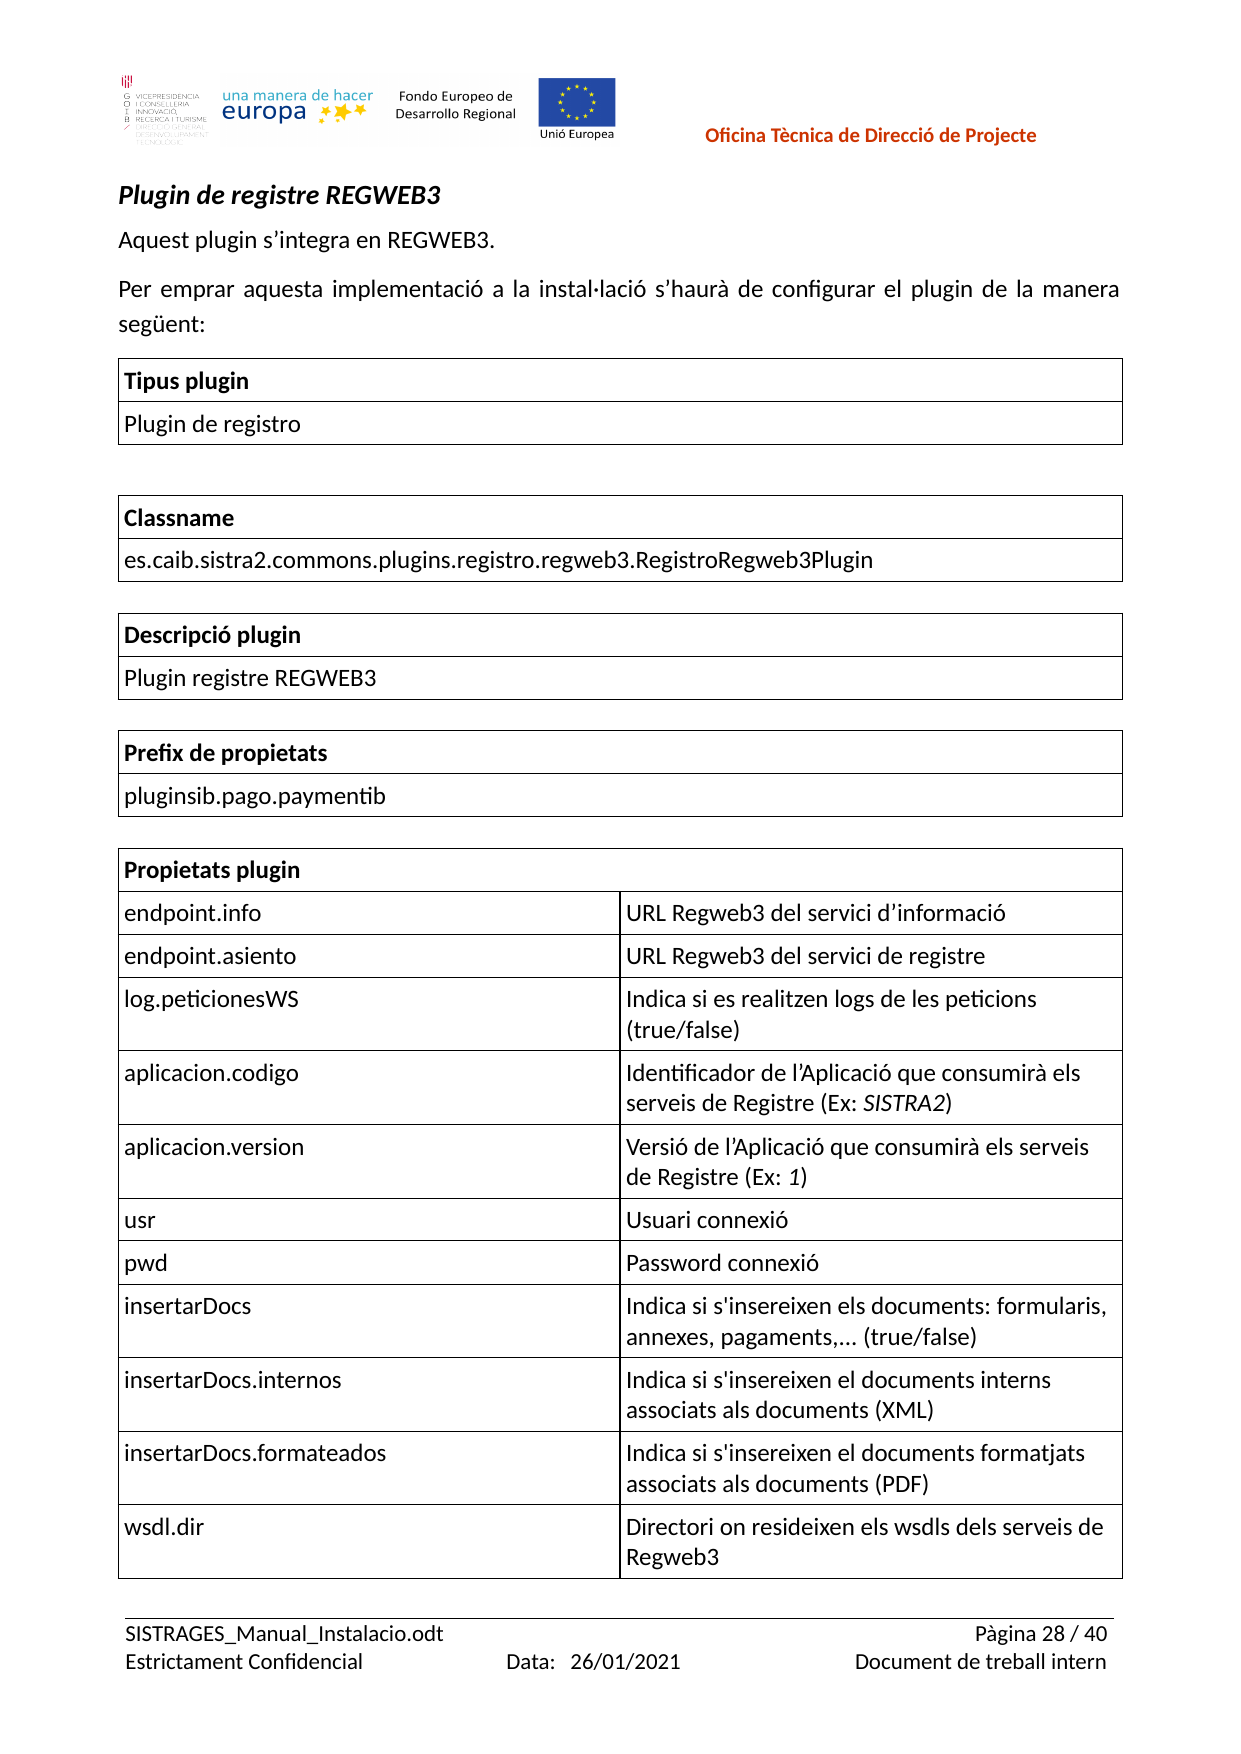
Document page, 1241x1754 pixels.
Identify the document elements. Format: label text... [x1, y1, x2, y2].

table_header Tipus plugin [119, 359, 1122, 401]
table_cell log.peticionesWS [119, 978, 619, 1050]
table_header Propietats plugin [119, 849, 1122, 891]
picture [118, 73, 213, 147]
table_cell aplicacion.codigo [119, 1051, 619, 1124]
table_cell Directori on resideixen els wsdls dels serveis de Regweb3 [621, 1505, 1122, 1578]
table_cell Plugin registre REGWEB3 [119, 657, 1122, 698]
table_header Descripció plugin [119, 614, 1122, 656]
table_cell pluginsib.pago.paymentib [119, 774, 1122, 816]
table_cell Password connexió [621, 1241, 1122, 1283]
table_cell Indica si s'insereixen els documents: formularis, annexes, pagaments,... (true/false) [621, 1285, 1122, 1357]
table_cell wsdl.dir [119, 1505, 619, 1578]
table_cell insertarDocs [119, 1285, 619, 1357]
table_cell URL Regweb3 del servici d’informació [621, 892, 1122, 934]
table_header Classname [119, 496, 1122, 538]
table_cell Indica si s'insereixen el documents interns associats als documents (XML) [621, 1358, 1122, 1431]
table_cell endpoint.info [119, 892, 619, 934]
table_cell endpoint.asiento [119, 935, 619, 977]
table_cell insertarDocs.internos [119, 1358, 619, 1431]
table_cell Usuari connexió [621, 1199, 1122, 1240]
table_header Prefix de propietats [119, 731, 1122, 773]
table_cell Identificador de l’Aplicació que consumirà els serveis de Registre (Ex: SISTRA2) [621, 1051, 1122, 1124]
table_cell pwd [119, 1241, 619, 1283]
table_cell usr [119, 1199, 619, 1240]
text Per emprar aquesta implementació a la instal·lació s’haurà de configurar el plugin de la manera següent: [118, 274, 1122, 339]
table_cell es.caib.sistra2.commons.plugins.registro.regweb3.RegistroRegweb3Plugin [119, 539, 1122, 581]
table_cell insertarDocs.formateados [119, 1432, 619, 1504]
table_cell Plugin de registro [119, 402, 1122, 444]
subtitle Plugin de registre REGWEB3 [118, 178, 1122, 212]
picture [219, 73, 621, 147]
table_cell Indica si es realitzen logs de les peticions (true/false) [621, 978, 1122, 1050]
table_cell URL Regweb3 del servici de registre [621, 935, 1122, 977]
text Aquest plugin s’integra en REGWEB3. [118, 224, 1122, 254]
table_cell aplicacion.version [119, 1125, 619, 1197]
table_cell Versió de l’Aplicació que consumirà els serveis de Registre (Ex: 1) [621, 1125, 1122, 1197]
table_cell Indica si s'insereixen el documents formatjats associats als documents (PDF) [621, 1432, 1122, 1504]
